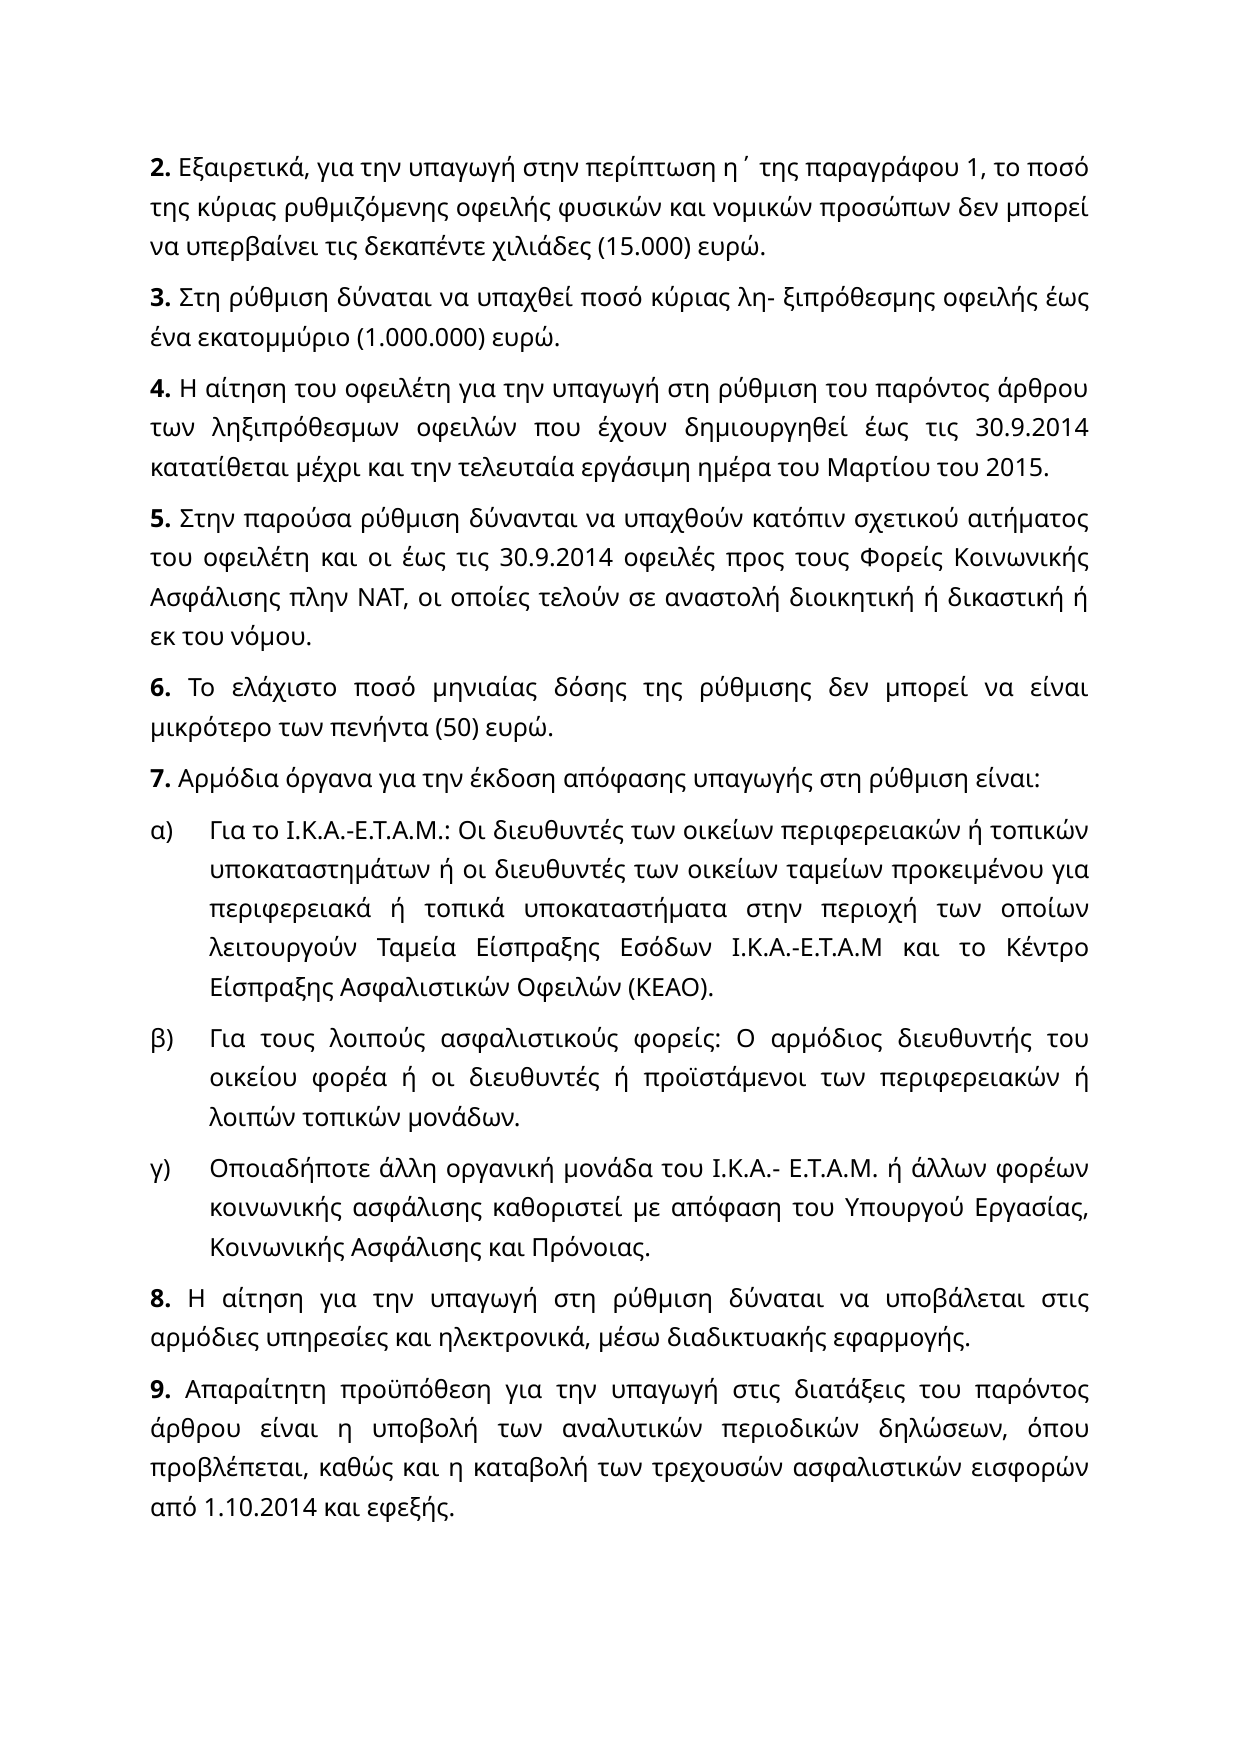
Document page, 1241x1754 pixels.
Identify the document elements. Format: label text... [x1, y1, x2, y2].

list α) Για το Ι.Κ.Α.-Ε.Τ.Α.Μ.: Οι διευθυντές των οικείων περιφερειακών ή τοπικών υποκαταστημάτων ή οι διευθυντές των οικείων ταμείων προκειμένου για περιφερειακά ή τοπικά υποκαταστήματα στην περιοχή των οποίων λειτουργούν Ταμεία Είσπραξης Εσόδων Ι.Κ.Α.-Ε.Τ.Α.Μ και το Κέντρο Είσπραξης Ασφαλιστικών Οφειλών (ΚΕΑΟ). [150, 812, 1090, 1003]
text 9. Απαραίτητη προϋπόθεση για την υπαγωγή στις διατάξεις του παρόντος άρθρου είναι η υποβολή των αναλυτικών περιοδικών δηλώσεων, όπου προβλέπεται, καθώς και η καταβολή των τρεχουσών ασφαλιστικών εισφορών από 1.10.2014 και εφεξής. [150, 1372, 1090, 1523]
text 3. Στη ρύθμιση δύναται να υπαχθεί ποσό κύριας λη- ξιπρόθεσμης οφειλής έως ένα εκατομμύριο (1.000.000) ευρώ. [150, 280, 1090, 353]
list γ) Οποιαδήποτε άλλη οργανική μονάδα του Ι.Κ.Α.- Ε.Τ.Α.Μ. ή άλλων φορέων κοινωνικής ασφάλισης καθοριστεί με απόφαση του Υπουργού Εργασίας, Κοινωνικής Ασφάλισης και Πρόνοιας. [150, 1151, 1090, 1263]
text 7. Αρμόδια όργανα για την έκδοση απόφασης υπαγωγής στη ρύθμιση είναι: [150, 761, 1090, 795]
text 4. Η αίτηση του οφειλέτη για την υπαγωγή στη ρύθμιση του παρόντος άρθρου των ληξιπρόθεσμων οφειλών που έχουν δημιουργηθεί έως τις 30.9.2014 κατατίθεται μέχρι και την τελευταία εργάσιμη ημέρα του Μαρτίου του 2015. [150, 371, 1090, 483]
text 5. Στην παρούσα ρύθμιση δύνανται να υπαχθούν κατόπιν σχετικού αιτήματος του οφειλέτη και οι έως τις 30.9.2014 οφειλές προς τους Φορείς Κοινωνικής Ασφάλισης πλην ΝΑΤ, οι οποίες τελούν σε αναστολή διοικητική ή δικαστική ή εκ του νόμου. [150, 501, 1090, 652]
text 2. Εξαιρετικά, για την υπαγωγή στην περίπτωση η΄ της παραγράφου 1, το ποσό της κύριας ρυθμιζόμενης οφειλής φυσικών και νομικών προσώπων δεν μπορεί να υπερβαίνει τις δεκαπέντε χιλιάδες (15.000) ευρώ. [150, 150, 1090, 262]
list β) Για τους λοιπούς ασφαλιστικούς φορείς: Ο αρμόδιος διευθυντής του οικείου φορέα ή οι διευθυντές ή προϊστάμενοι των περιφερειακών ή λοιπών τοπικών μονάδων. [150, 1021, 1090, 1133]
text 6. Το ελάχιστο ποσό μηνιαίας δόσης της ρύθμισης δεν μπορεί να είναι μικρότερο των πενήντα (50) ευρώ. [150, 670, 1090, 743]
text 8. Η αίτηση για την υπαγωγή στη ρύθμιση δύναται να υποβάλεται στις αρμόδιες υπηρεσίες και ηλεκτρονικά, μέσω διαδικτυακής εφαρμογής. [150, 1281, 1090, 1354]
